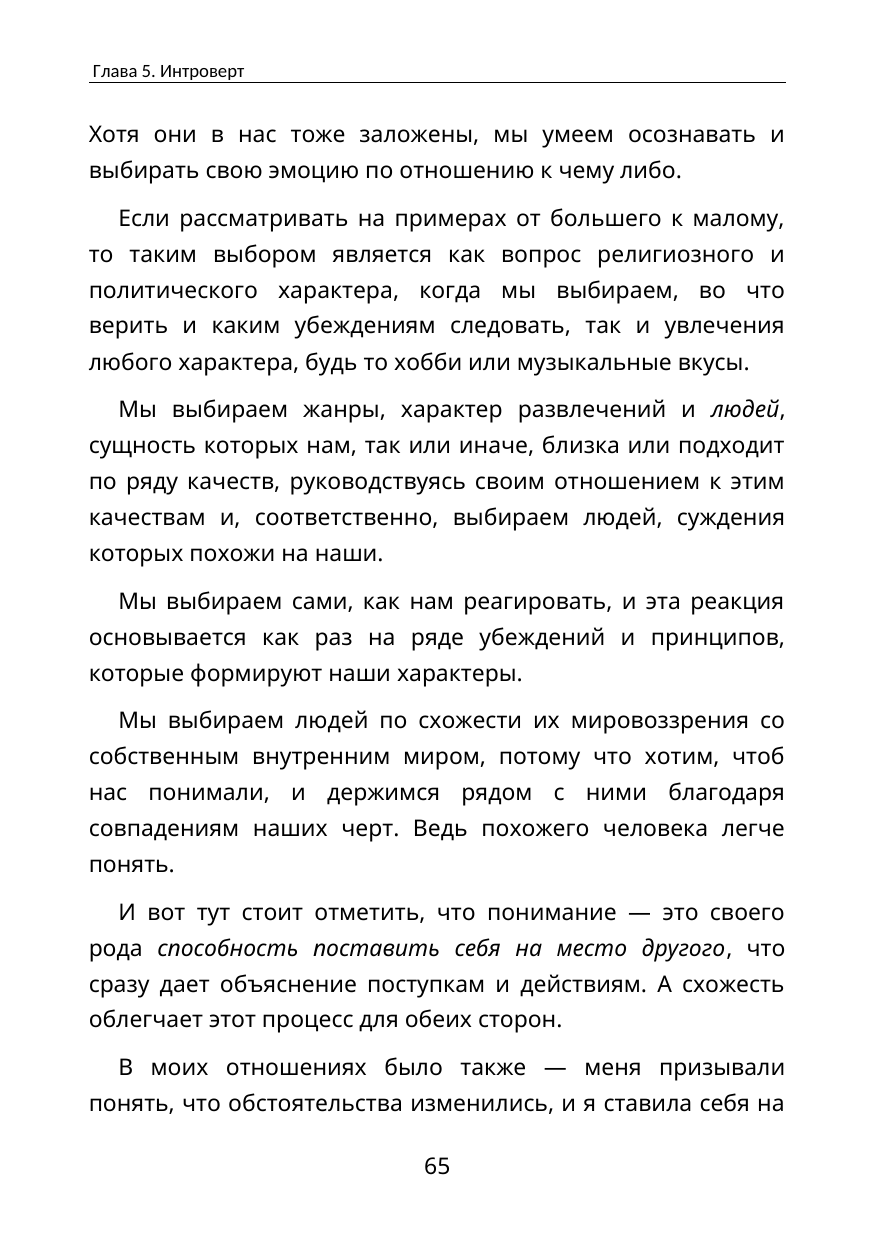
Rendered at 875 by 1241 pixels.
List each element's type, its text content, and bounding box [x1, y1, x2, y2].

text Мы выбираем людей по схожести их мировоззрения со собственным внутренним миром, потому что хотим, чтоб нас понимали, и держимся рядом с ними благодаря совпадениям наших черт. Ведь похожего человека легче понять. [88, 704, 786, 879]
text Хотя они в нас тоже заложены, мы умеем осознавать и выбирать свою эмоцию по отношению к чему либо. [88, 118, 786, 185]
text Мы выбираем сами, как нам реагировать, и эта реакция основывается как раз на ряде убеждений и принципов, которые формируют наши характеры. [88, 584, 786, 688]
text И вот тут стоит отметить, что понимание — это своего рода способность поставить себя на место другого, что сразу дает объяснение поступкам и действиям. А схожесть облегчает этот процесс для обеих сторон. [88, 896, 786, 1035]
text Если рассматривать на примерах от большего к малому, то таким выбором является как вопрос религиозного и политического характера, когда мы выбираем, во что верить и каким убеждениям следовать, так и увлечения любого характера, будь то хобби или музыкальные вкусы. [88, 202, 786, 377]
text В моих отношениях было также — меня призывали понять, что обстоятельства изменились, и я ставила себя на [88, 1051, 786, 1118]
text Мы выбираем жанры, характер развлечений и людей, сущность которых нам, так или иначе, близка или подходит по ряду качеств, руководствуясь своим отношением к этим качествам и, соответственно, выбираем людей, суждения которых похожи на наши. [88, 393, 786, 568]
